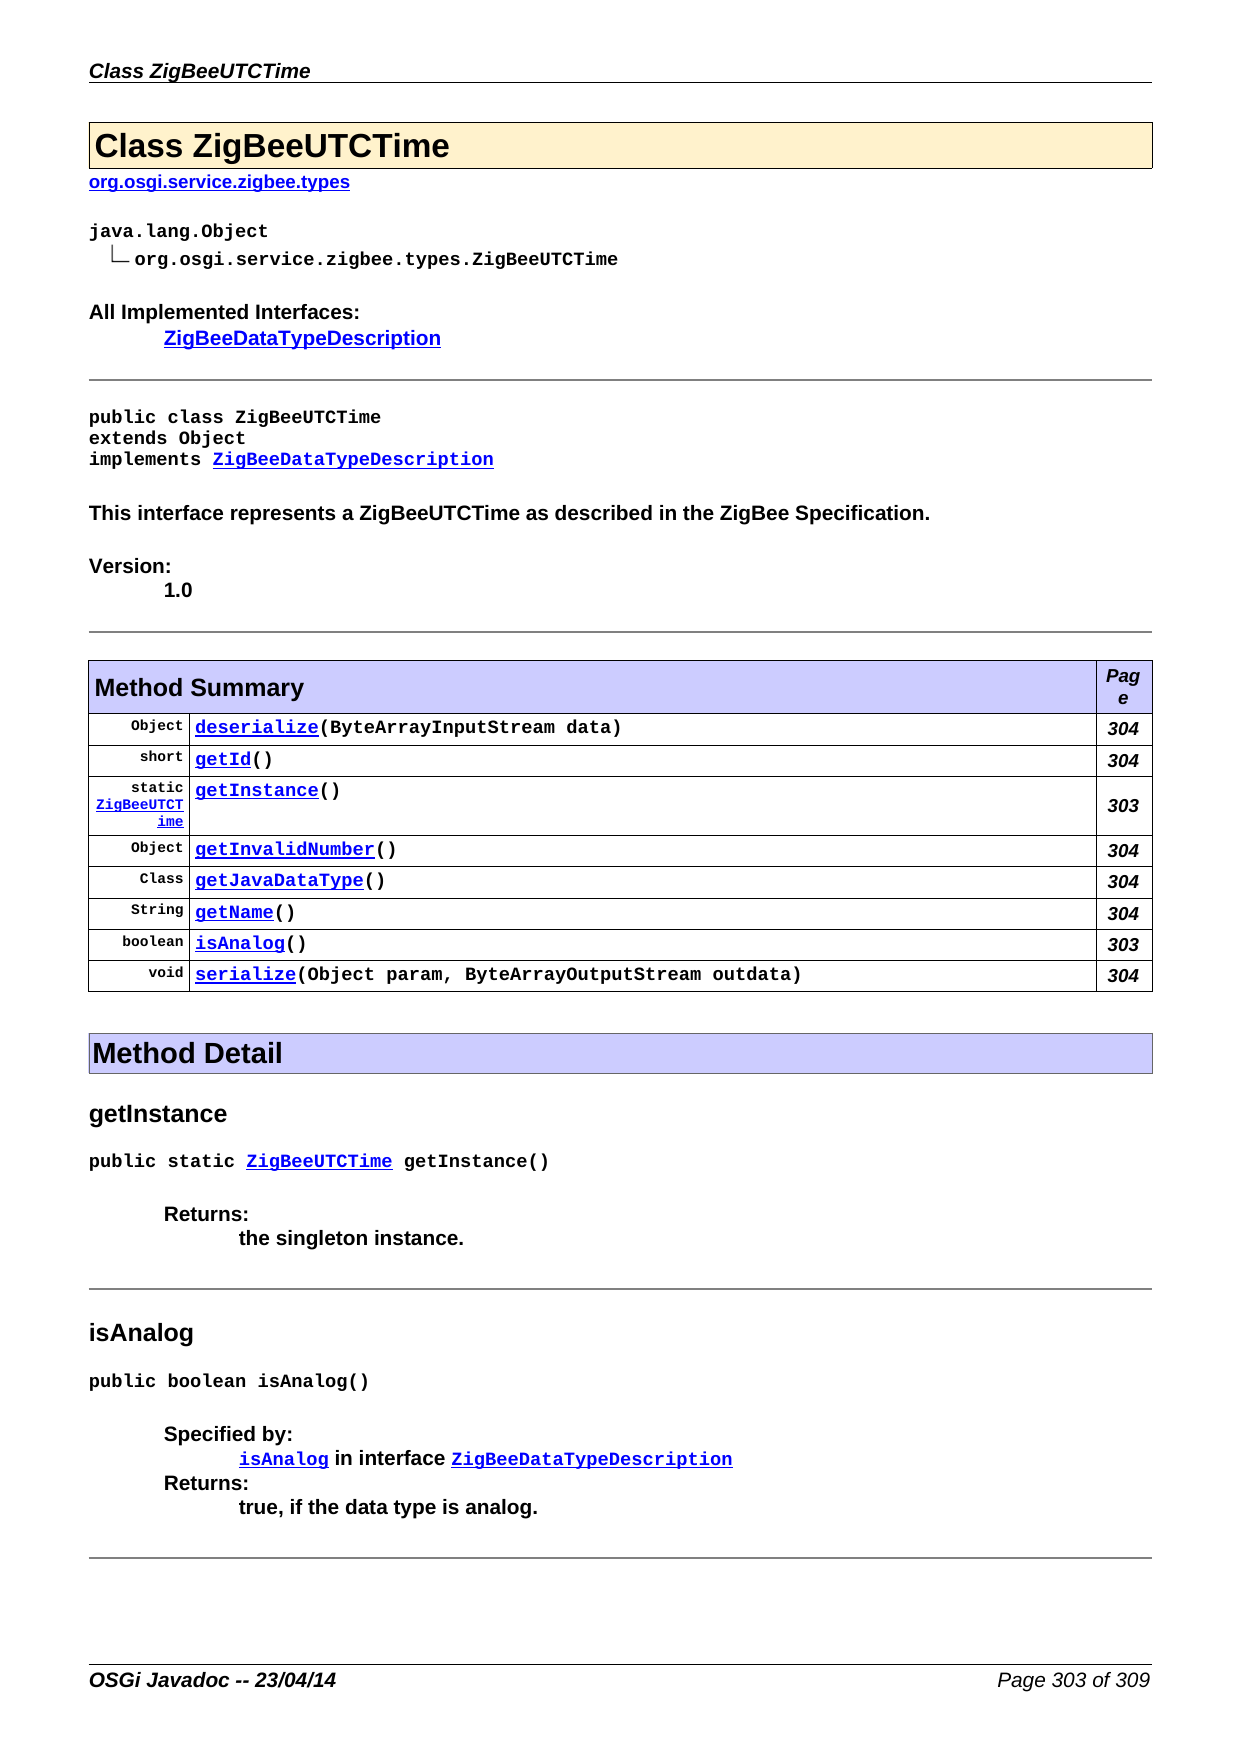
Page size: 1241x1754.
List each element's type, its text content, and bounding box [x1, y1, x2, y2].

table_cell Object [89, 836, 189, 866]
table_cell boolean [89, 930, 189, 960]
table_cell 305 [1097, 961, 1152, 991]
text Returns: [163, 1202, 1152, 1226]
table_cell 305 [1097, 836, 1152, 866]
table_header Page [1097, 661, 1152, 713]
table_cell Class [89, 867, 189, 898]
table_cell getName() [190, 899, 1096, 929]
table_cell isAnalog() [190, 930, 1096, 960]
table_cell getInstance() [190, 777, 1096, 835]
table_cell getInvalidNumber() [190, 836, 1096, 866]
table_cell static ZigBeeUTCTime [89, 777, 189, 835]
table_cell short [89, 746, 189, 776]
text ZigBeeDataTypeDescription [163, 326, 1152, 350]
table_cell 304 [1097, 777, 1152, 835]
text Specified by: [163, 1422, 1152, 1446]
text true, if the data type is analog. [238, 1495, 1152, 1519]
subtitle isAnalog [88, 1318, 1152, 1347]
table_cell getJavaDataType() [190, 867, 1096, 898]
table_cell getId() [190, 746, 1096, 776]
table_cell 305 [1097, 899, 1152, 929]
subtitle getInstance [88, 1099, 1152, 1128]
text org.osgi.service.zigbee.types [88, 171, 1152, 193]
text isAnalog in interface ZigBeeDataTypeDescription [238, 1446, 1152, 1471]
text java.lang.Object [88, 222, 1152, 243]
text 1.0 [163, 578, 1152, 602]
table_cell String [89, 899, 189, 929]
text implements ZigBeeDataTypeDescription [88, 450, 1152, 471]
text Version: [88, 554, 1152, 578]
subtitle Class ZigBeeUTCTime [90, 123, 1152, 168]
text org.osgi.service.zigbee.types.ZigBeeUTCTime [88, 243, 1152, 271]
text extends Object [88, 429, 1152, 450]
subtitle All Implemented Interfaces: [88, 300, 1152, 324]
table_cell Object [89, 714, 189, 744]
table_cell 305 [1097, 714, 1152, 744]
text the singleton instance. [238, 1226, 1152, 1250]
text public boolean isAnalog() [88, 1371, 1152, 1393]
text public class ZigBeeUTCTime [88, 408, 1152, 429]
table_cell 305 [1097, 867, 1152, 898]
text This interface represents a ZigBeeUTCTime as described in the ZigBee Specification. [88, 501, 1152, 524]
picture [111, 243, 135, 266]
text Returns: [163, 1471, 1152, 1495]
table_cell deserialize(ByteArrayInputStream data) [190, 714, 1096, 744]
table_cell 304 [1097, 930, 1152, 960]
table_cell serialize(Object param, ByteArrayOutputStream outdata) [190, 961, 1096, 991]
subtitle Method Detail [90, 1034, 1152, 1073]
text public static ZigBeeUTCTime getInstance() [88, 1152, 1152, 1173]
table_cell 305 [1097, 746, 1152, 776]
table_cell void [89, 961, 189, 991]
table_header Method Summary [89, 661, 1096, 713]
